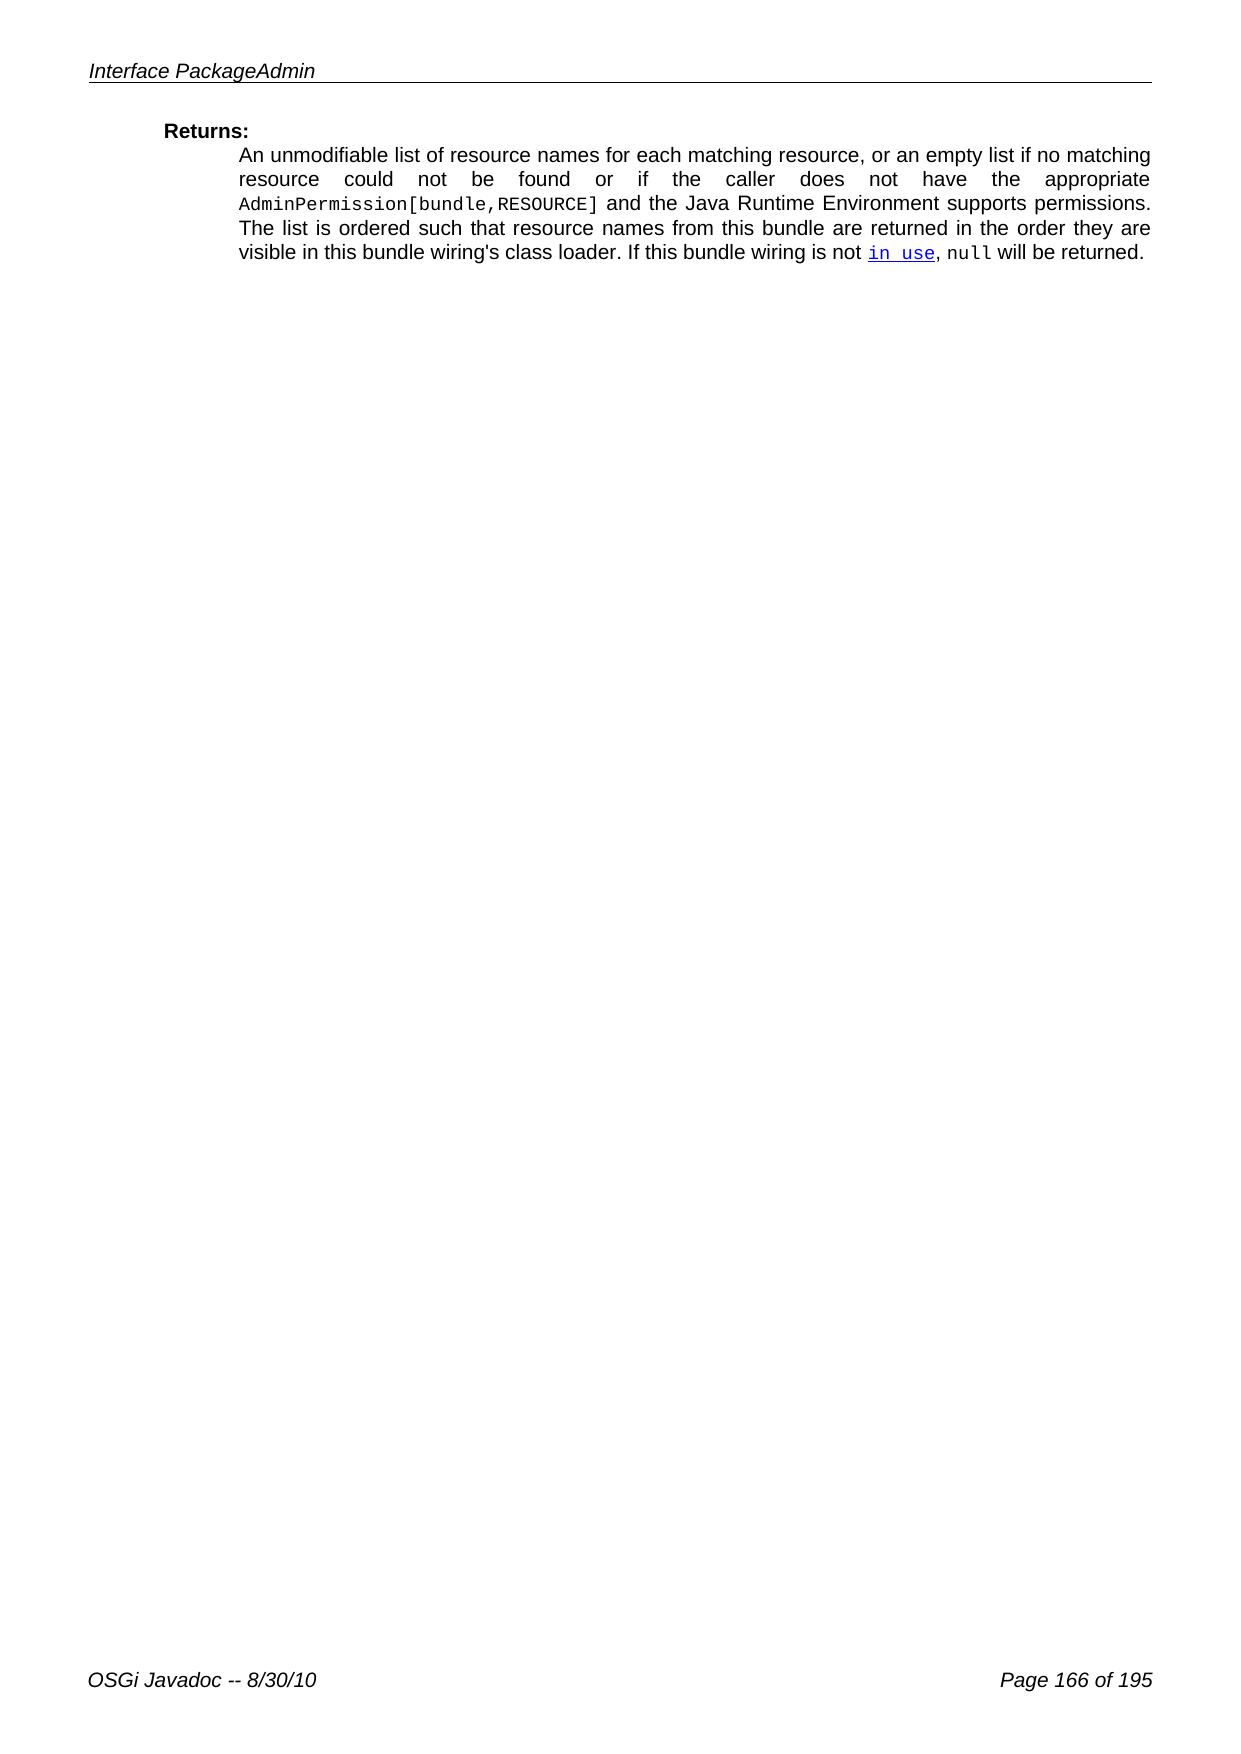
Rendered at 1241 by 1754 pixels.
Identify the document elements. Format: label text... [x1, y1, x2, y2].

text An unmodifiable list of resource names for each matching resource, or an empty list if no matching resource could not be found or if the caller does not have the appropriate AdminPermission[bundle,RESOURCE] and the Java Runtime Environment supports permissions. The list is ordered such that resource names from this bundle are returned in the order they are visible in this bundle wiring's class loader. If this bundle wiring is not in use, null will be returned. [238, 142, 1152, 265]
text Returns: [163, 118, 1152, 142]
